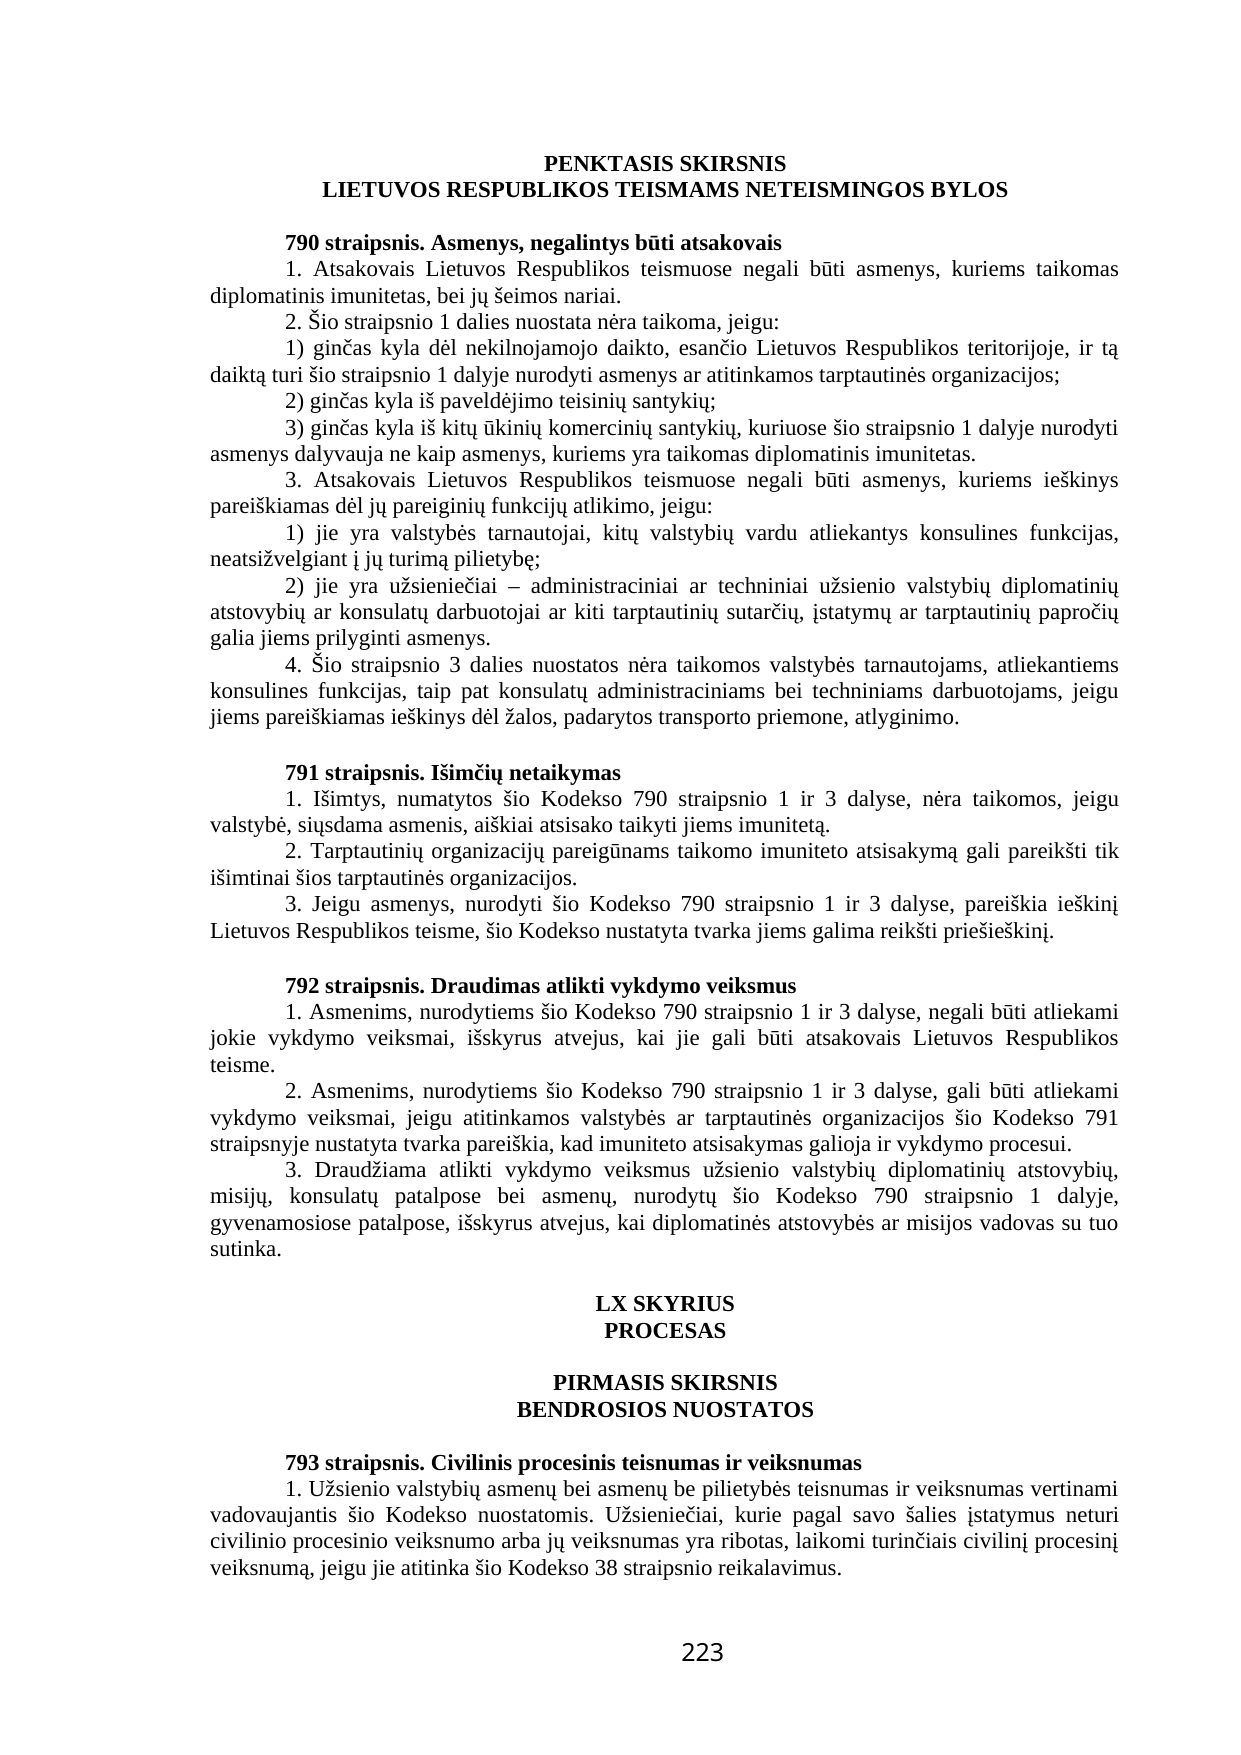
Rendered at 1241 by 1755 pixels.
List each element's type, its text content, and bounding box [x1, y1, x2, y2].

text 2) ginčas kyla iš paveldėjimo teisinių santykių; [210, 387, 1120, 413]
text 3. Draudžiama atlikti vykdymo veiksmus užsienio valstybių diplomatinių atstovybių, misijų, konsulatų patalpose bei asmenų, nurodytų šio Kodekso 790 straipsnio 1 dalyje, gyvenamosiose patalpose, išskyrus atvejus, kai diplomatinės atstovybės ar misijos vadovas su tuo sutinka. [210, 1156, 1120, 1262]
text 1. Išimtys, numatytos šio Kodekso 790 straipsnio 1 ir 3 dalyse, nėra taikomos, jeigu valstybė, siųsdama asmenis, aiškiai atsisako taikyti jiems imunitetą. [210, 785, 1120, 838]
text 1) ginčas kyla dėl nekilnojamojo daikto, esančio Lietuvos Respublikos teritorijoje, ir tą daiktą turi šio straipsnio 1 dalyje nurodyti asmenys ar atitinkamos tarptautinės organizacijos; [210, 334, 1120, 387]
text Procesas [210, 1317, 1120, 1343]
text 3. Jeigu asmenys, nurodyti šio Kodekso 790 straipsnio 1 ir 3 dalyse, pareiškia ieškinį Lietuvos Respublikos teisme, šio Kodekso nustatyta tvarka jiems galima reikšti priešieškinį. [210, 890, 1120, 943]
text 2) jie yra užsieniečiai – administraciniai ar techniniai užsienio valstybių diplomatinių atstovybių ar konsulatų darbuotojai ar kiti tarptautinių sutarčių, įstatymų ar tarptautinių papročių galia jiems prilyginti asmenys. [210, 572, 1120, 651]
text Penktasis skirsnis [210, 150, 1120, 176]
text 3. Atsakovais Lietuvos Respublikos teismuose negali būti asmenys, kuriems ieškinys pareiškiamas dėl jų pareiginių funkcijų atlikimo, jeigu: [210, 466, 1120, 519]
text 2. Asmenims, nurodytiems šio Kodekso 790 straipsnio 1 ir 3 dalyse, gali būti atliekami vykdymo veiksmai, jeigu atitinkamos valstybės ar tarptautinės organizacijos šio Kodekso 791 straipsnyje nustatyta tvarka pareiškia, kad imuniteto atsisakymas galioja ir vykdymo procesui. [210, 1077, 1120, 1156]
text 2. Tarptautinių organizacijų pareigūnams taikomo imuniteto atsisakymą gali pareikšti tik išimtinai šios tarptautinės organizacijos. [210, 838, 1120, 890]
text BENDROSIOS NUOSTATOS [210, 1396, 1120, 1422]
text 792 straipsnis. Draudimas atlikti vykdymo veiksmus [210, 972, 1120, 998]
text 793 straipsnis. Civilinis procesinis teisnumas ir veiksnumas [210, 1448, 1120, 1475]
text 4. Šio straipsnio 3 dalies nuostatos nėra taikomos valstybės tarnautojams, atliekantiems konsulines funkcijas, taip pat konsulatų administraciniams bei techniniams darbuotojams, jeigu jiems pareiškiamas ieškinys dėl žalos, padarytos transporto priemone, atlyginimo. [210, 651, 1120, 730]
text Lietuvos Respublikos teismams Neteismingos bylos [210, 176, 1120, 203]
text 1) jie yra valstybės tarnautojai, kitų valstybių vardu atliekantys konsulines funkcijas, neatsižvelgiant į jų turimą pilietybę; [210, 519, 1120, 572]
text 790 straipsnis. Asmenys, negalintys būti atsakovais [210, 229, 1120, 255]
text 2. Šio straipsnio 1 dalies nuostata nėra taikoma, jeigu: [210, 308, 1120, 334]
text LX Skyrius [210, 1290, 1120, 1317]
text 1. Asmenims, nurodytiems šio Kodekso 790 straipsnio 1 ir 3 dalyse, negali būti atliekami jokie vykdymo veiksmai, išskyrus atvejus, kai jie gali būti atsakovais Lietuvos Respublikos teisme. [210, 998, 1120, 1077]
text 1. Atsakovais Lietuvos Respublikos teismuose negali būti asmenys, kuriems taikomas diplomatinis imunitetas, bei jų šeimos nariai. [210, 255, 1120, 308]
text 1. Užsienio valstybių asmenų bei asmenų be pilietybės teisnumas ir veiksnumas vertinami vadovaujantis šio Kodekso nuostatomis. Užsieniečiai, kurie pagal savo šalies įstatymus neturi civilinio procesinio veiksnumo arba jų veiksnumas yra ribotas, laikomi turinčiais civilinį procesinį veiksnumą, jeigu jie atitinka šio Kodekso 38 straipsnio reikalavimus. [210, 1475, 1120, 1580]
text 3) ginčas kyla iš kitų ūkinių komercinių santykių, kuriuose šio straipsnio 1 dalyje nurodyti asmenys dalyvauja ne kaip asmenys, kuriems yra taikomas diplomatinis imunitetas. [210, 413, 1120, 466]
text Pirmasis skirsnis [210, 1369, 1120, 1396]
text 791 straipsnis. Išimčių netaikymas [210, 758, 1120, 785]
